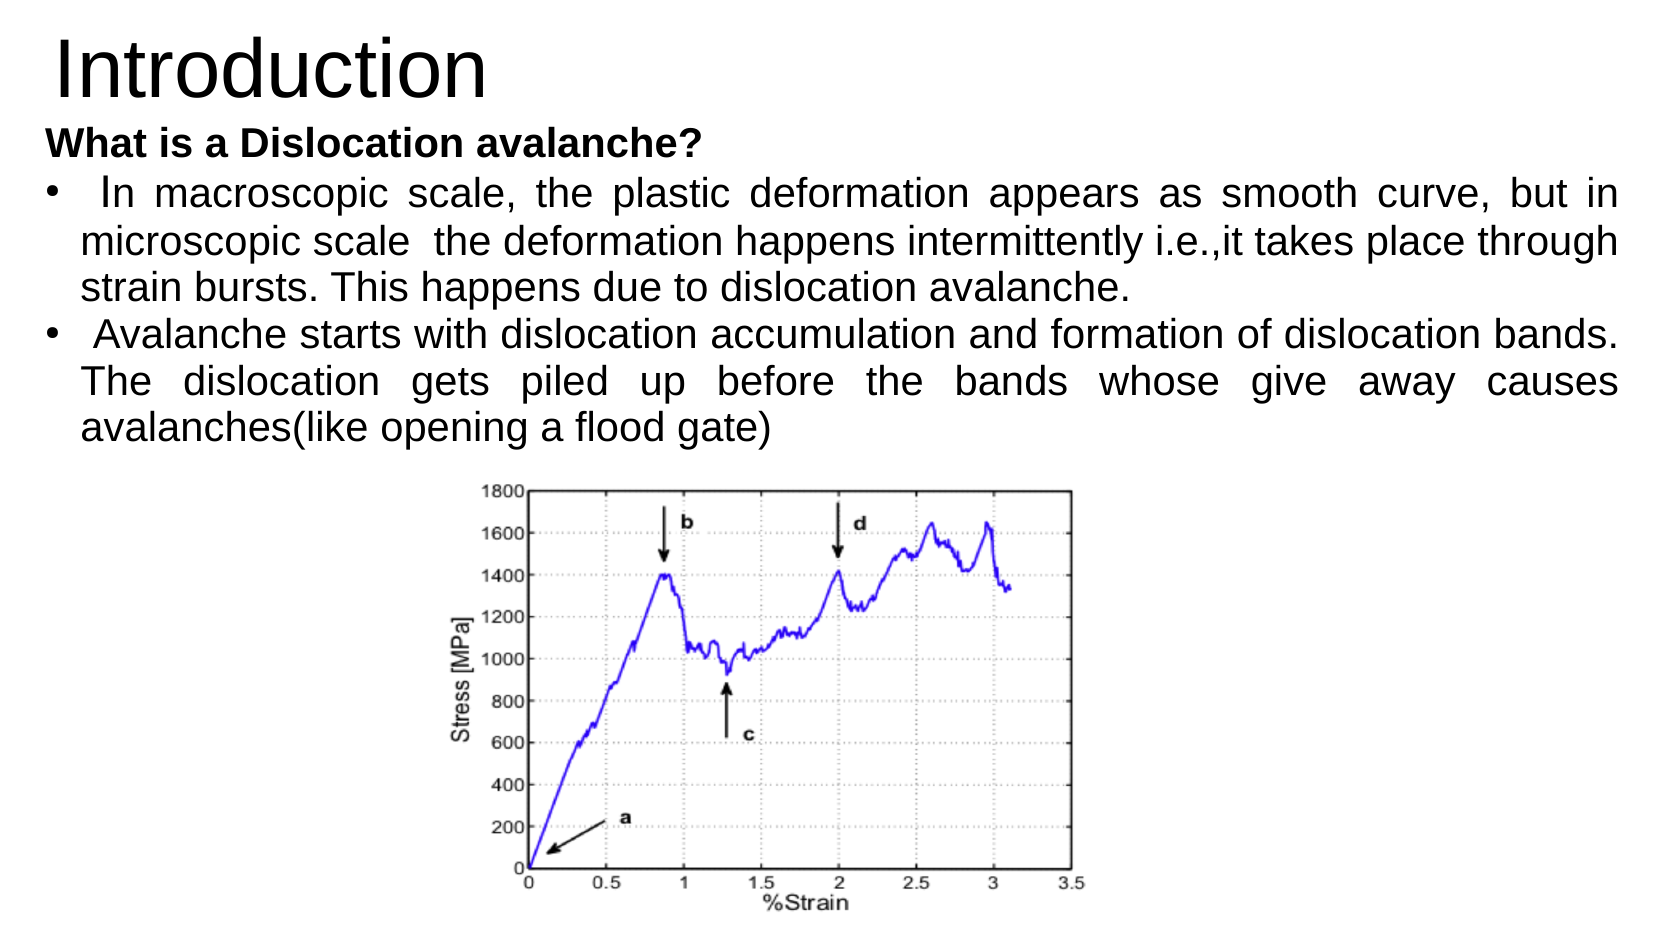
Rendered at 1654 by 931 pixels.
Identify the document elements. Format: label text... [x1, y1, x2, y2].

picture [438, 465, 1126, 921]
title Introduction [0, 17, 550, 121]
subtitle What is a Dislocation avalanche? In macroscopic scale, the plastic deformation appears as smooth curve, but in microscopic scale the deformation happens intermittently i.e.,it takes place through strain bursts. This happens due to dislocation avalanche. Avalanche starts with dislocation accumulation and formation of dislocation bands. The dislocation gets piled up before the bands whose give away causes avalanches(like opening a flood gate) [45, 120, 1621, 886]
